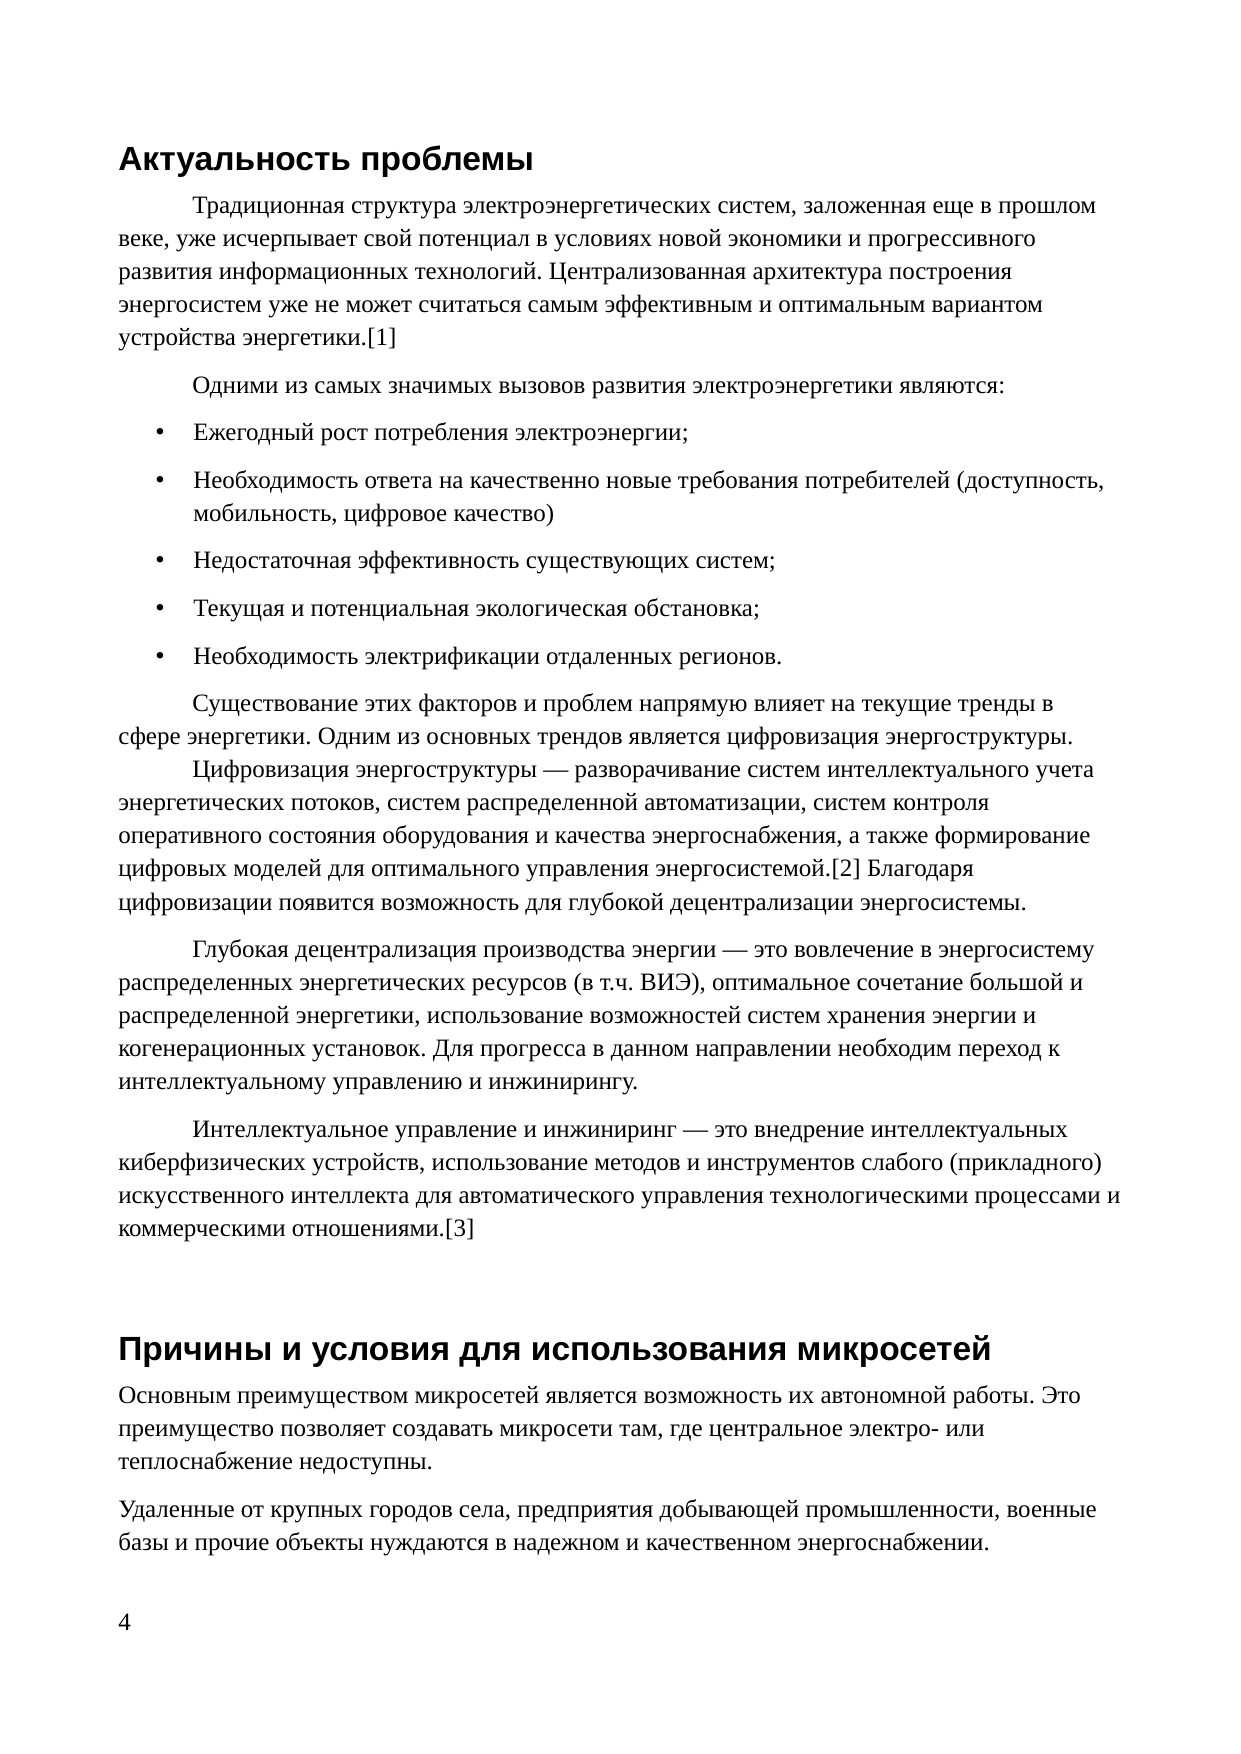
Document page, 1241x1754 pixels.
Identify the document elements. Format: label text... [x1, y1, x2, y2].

subtitle Актуальность проблемы [118, 139, 1122, 178]
list Ежегодный рост потребления электроэнергии; [156, 417, 1122, 446]
text Глубокая децентрализация производства энергии — это вовлечение в энергосистему распределенных энергетических ресурсов (в т.ч. ВИЭ), оптимальное сочетание большой и распределенной энергетики, использование возможностей систем хранения энергии и когенерационных установок. Для прогресса в данном направлении необходим переход к интеллектуальному управлению и инжинирингу. [118, 934, 1122, 1095]
list Необходимость ответа на качественно новые требования потребителей (доступность, мобильность, цифровое качество) [156, 465, 1122, 527]
list Недостаточная эффективность существующих систем; [156, 546, 1122, 574]
list Необходимость электрификации отдаленных регионов. [156, 641, 1122, 669]
text Существование этих факторов и проблем напрямую влияет на текущие тренды в сфере энергетики. Одним из основных трендов является цифровизация энергоструктуры. Цифровизация энергоструктуры — разворачивание систем интеллектуального учета энергетических потоков, систем распределенной автоматизации, систем контроля оперативного состояния оборудования и качества энергоснабжения, а также формирование цифровых моделей для оптимального управления энергосистемой.[2] Благодаря цифровизации появится возможность для глубокой децентрализации энергосистемы. [118, 688, 1122, 915]
text Одними из самых значимых вызовов развития электроэнергетики являются: [118, 370, 1122, 398]
text Интеллектуальное управление и инжиниринг — это внедрение интеллектуальных киберфизических устройств, использование методов и инструментов слабого (прикладного) искусственного интеллекта для автоматического управления технологическими процессами и коммерческими отношениями.[3] [118, 1114, 1122, 1242]
list Текущая и потенциальная экологическая обстановка; [156, 593, 1122, 622]
subtitle Причины и условия для использования микросетей [118, 1329, 1122, 1368]
text Основным преимуществом микросетей является возможность их автономной работы. Это преимущество позволяет создавать микросети там, где центральное электро- или теплоснабжение недоступны. [118, 1380, 1122, 1475]
text Удаленные от крупных городов села, предприятия добывающей промышленности, военные базы и прочие объекты нуждаются в надежном и качественном энергоснабжении. [118, 1494, 1122, 1556]
text Традиционная структура электроэнергетических систем, заложенная еще в прошлом веке, уже исчерпывает свой потенциал в условиях новой экономики и прогрессивного развития информационных технологий. Централизованная архитектура построения энергосистем уже не может считаться самым эффективным и оптимальным вариантом устройства энергетики.[1] [118, 190, 1122, 351]
